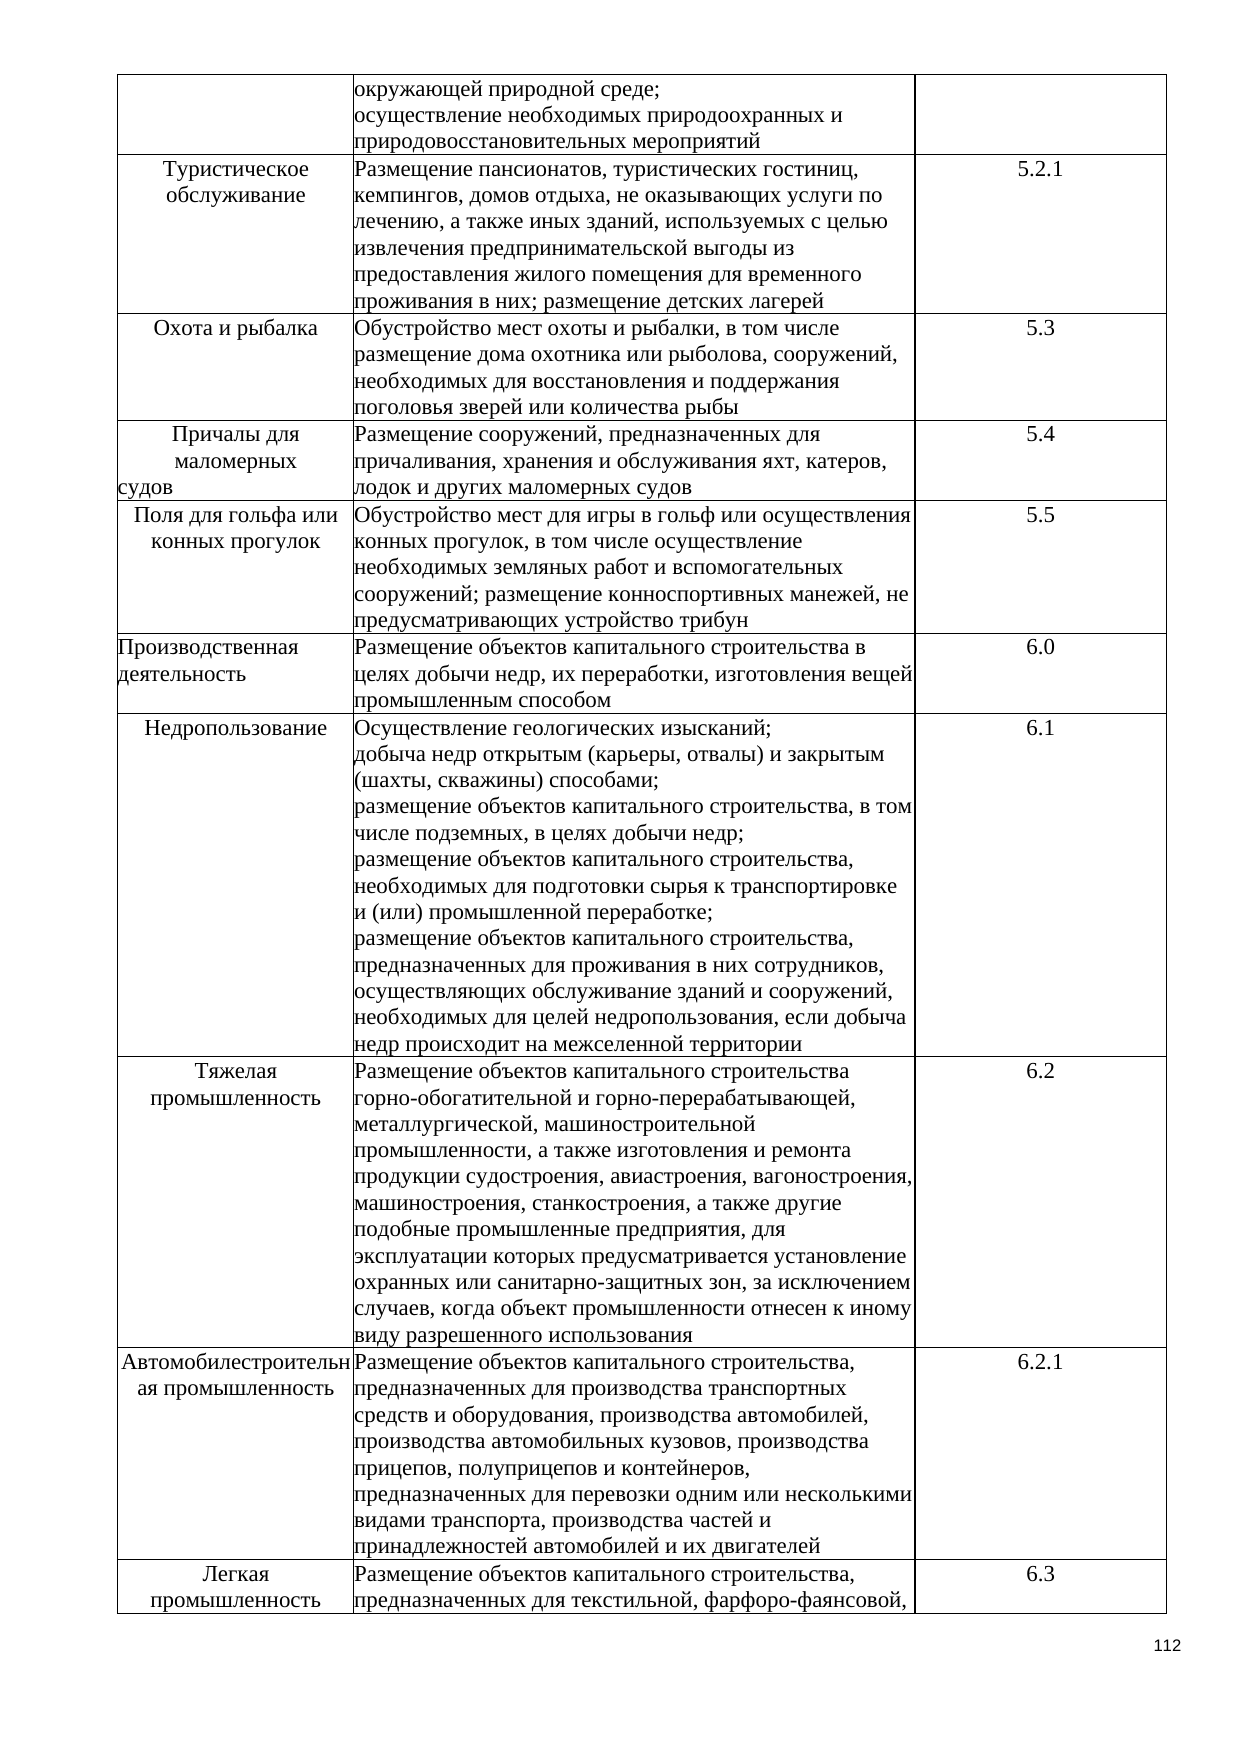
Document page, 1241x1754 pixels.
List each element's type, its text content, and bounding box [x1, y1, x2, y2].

table_cell Тяжелая промышленность [118, 1057, 353, 1347]
table_cell Обустройство мест охоты и рыбалки, в том числе размещение дома охотника или рыболова, сооружений, необходимых для восстановления и поддержания поголовья зверей или количества рыбы [354, 314, 914, 419]
table_cell Автомобилестроительная промышленность [118, 1348, 353, 1559]
table_cell 6.1 [916, 714, 1166, 1056]
table_cell Осуществление геологических изысканий; добыча недр открытым (карьеры, отвалы) и закрытым (шахты, скважины) способами; размещение объектов капитального строительства, в том числе подземных, в целях добычи недр; размещение объектов капитального строительства, необходимых для подготовки сырья к транспортировке и (или) промышленной переработке; размещение объектов капитального строительства, предназначенных для проживания в них сотрудников, осуществляющих обслуживание зданий и сооружений, необходимых для целей недропользования, если добыча недр происходит на межселенной территории [354, 714, 914, 1056]
table_cell Поля для гольфа или конных прогулок [118, 501, 353, 632]
table_cell Размещение сооружений, предназначенных для причаливания, хранения и обслуживания яхт, катеров, лодок и других маломерных судов [354, 421, 914, 499]
table_cell Размещение объектов капитального строительства, предназначенных для текстильной, фарфоро-фаянсовой, [354, 1560, 914, 1613]
table_cell Обустройство мест для игры в гольф или осуществления конных прогулок, в том числе осуществление необходимых земляных работ и вспомогательных сооружений; размещение конноспортивных манежей, не предусматривающих устройство трибун [354, 501, 914, 632]
table_cell Причалы для маломерных судов [118, 421, 353, 499]
table_cell Охота и рыбалка [118, 314, 353, 419]
table_cell 6.0 [916, 634, 1166, 712]
table_cell окружающей природной среде; осуществление необходимых природоохранных и природовосстановительных мероприятий [354, 75, 914, 154]
table_cell [118, 75, 353, 154]
table_cell 6.2 [916, 1057, 1166, 1347]
table_cell 5.2.1 [916, 155, 1166, 313]
table_cell Туристическое обслуживание [118, 155, 353, 313]
table_cell 5.3 [916, 314, 1166, 419]
table_cell 5.5 [916, 501, 1166, 632]
table_cell Размещение пансионатов, туристических гостиниц, кемпингов, домов отдыха, не оказывающих услуги по лечению, а также иных зданий, используемых с целью извлечения предпринимательской выгоды из предоставления жилого помещения для временного проживания в них; размещение детских лагерей [354, 155, 914, 313]
table_cell Легкая промышленность [118, 1560, 353, 1613]
table_cell 5.4 [916, 421, 1166, 499]
table_cell [916, 75, 1166, 154]
table_cell Размещение объектов капитального строительства, предназначенных для производства транспортных средств и оборудования, производства автомобилей, производства автомобильных кузовов, производства прицепов, полуприцепов и контейнеров, предназначенных для перевозки одним или несколькими видами транспорта, производства частей и принадлежностей автомобилей и их двигателей [354, 1348, 914, 1559]
table_cell 6.3 [916, 1560, 1166, 1613]
table_cell Размещение объектов капитального строительства горно-обогатительной и горно-перерабатывающей, металлургической, машиностроительной промышленности, а также изготовления и ремонта продукции судостроения, авиастроения, вагоностроения, машиностроения, станкостроения, а также другие подобные промышленные предприятия, для эксплуатации которых предусматривается установление охранных или санитарно-защитных зон, за исключением случаев, когда объект промышленности отнесен к иному виду разрешенного использования [354, 1057, 914, 1347]
table_cell Недропользование [118, 714, 353, 1056]
table_cell Производственная деятельность [118, 634, 353, 712]
table_cell 6.2.1 [916, 1348, 1166, 1559]
table_cell Размещение объектов капитального строительства в целях добычи недр, их переработки, изготовления вещей промышленным способом [354, 634, 914, 712]
